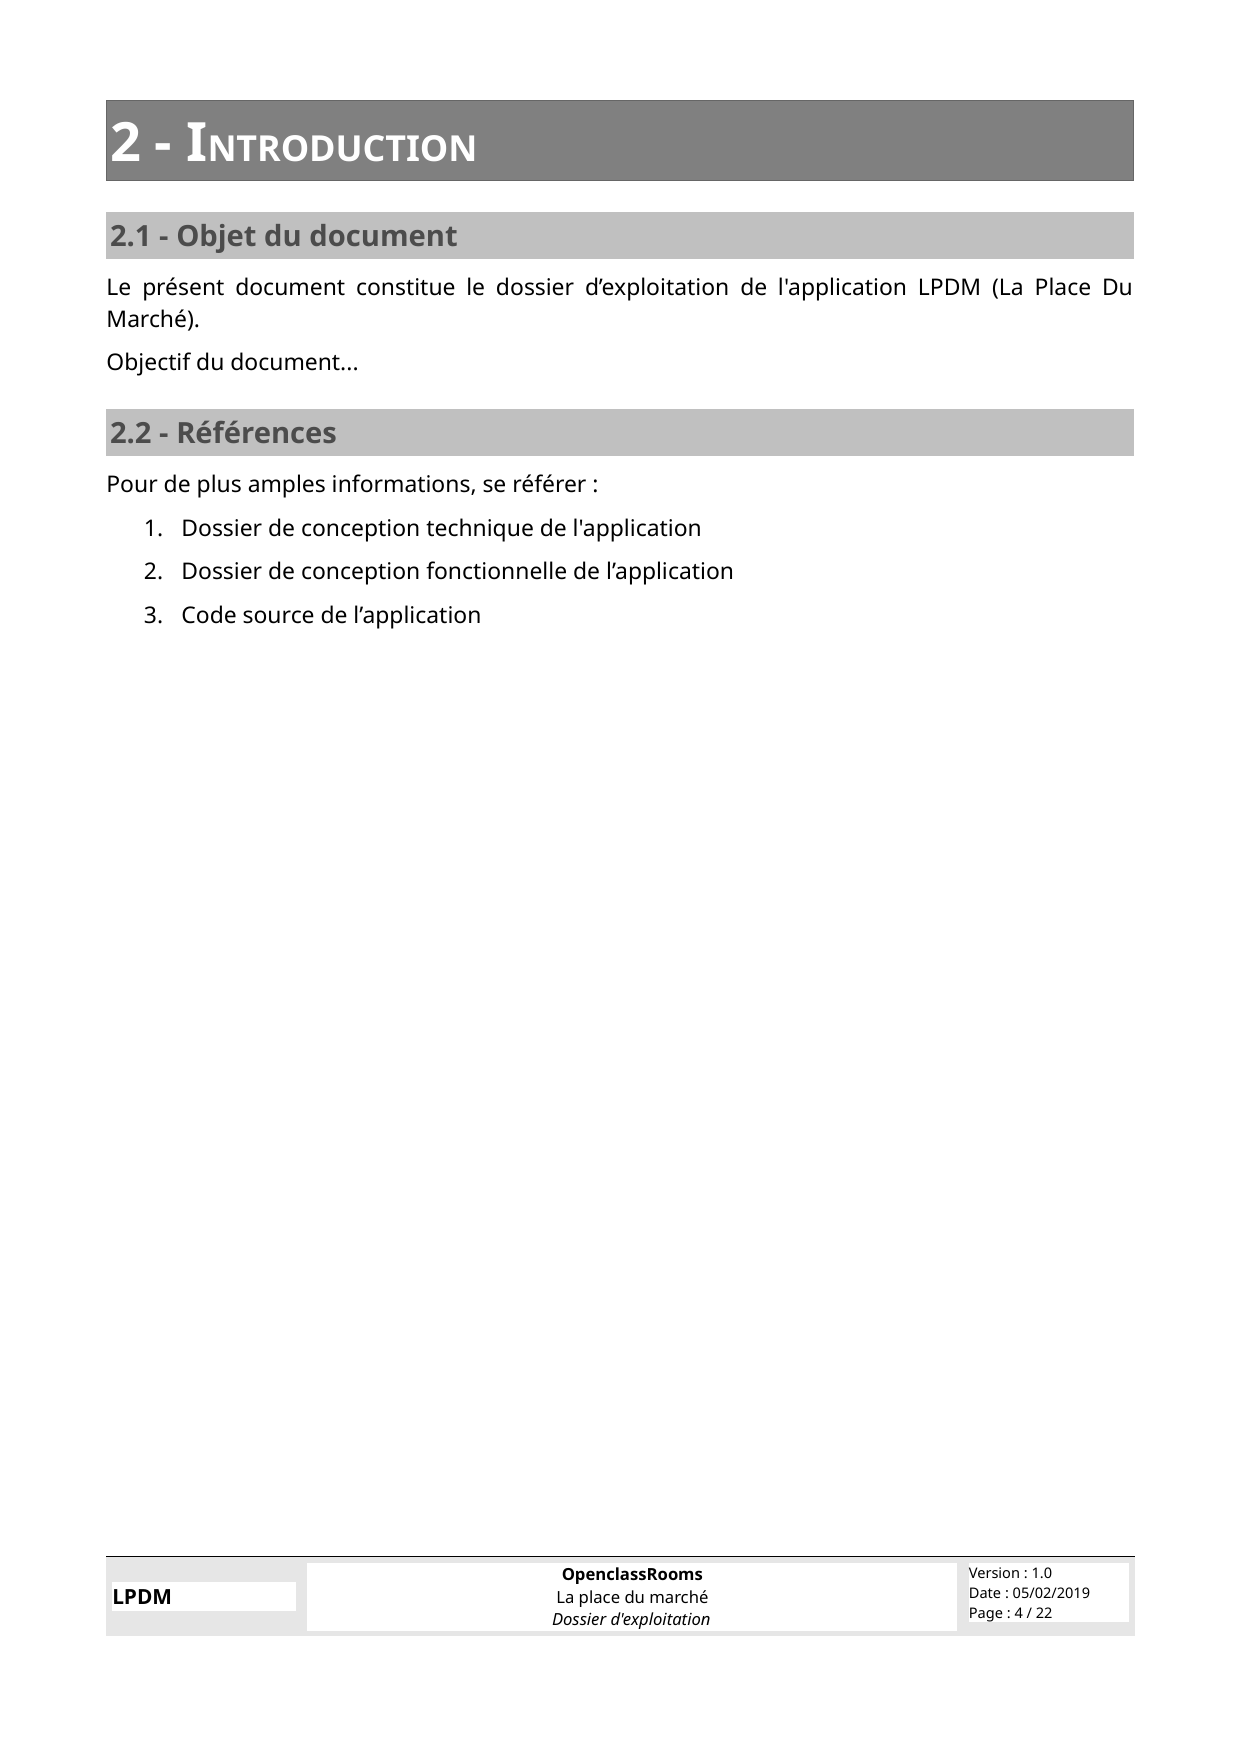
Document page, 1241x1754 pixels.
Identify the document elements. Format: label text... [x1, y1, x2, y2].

list Dossier de conception technique de l'application [144, 512, 1134, 543]
text Pour de plus amples informations, se référer : [106, 468, 1134, 499]
subtitle Références [107, 410, 1133, 455]
text Objectif du document... [106, 346, 1134, 377]
subtitle Objet du document [107, 213, 1133, 258]
list Code source de l’application [144, 599, 1134, 630]
subtitle Introduction [107, 101, 1133, 180]
text Le présent document constitue le dossier d’exploitation de l'application LPDM (La Place Du Marché). [106, 271, 1134, 334]
list Dossier de conception fonctionnelle de l’application [144, 555, 1134, 587]
